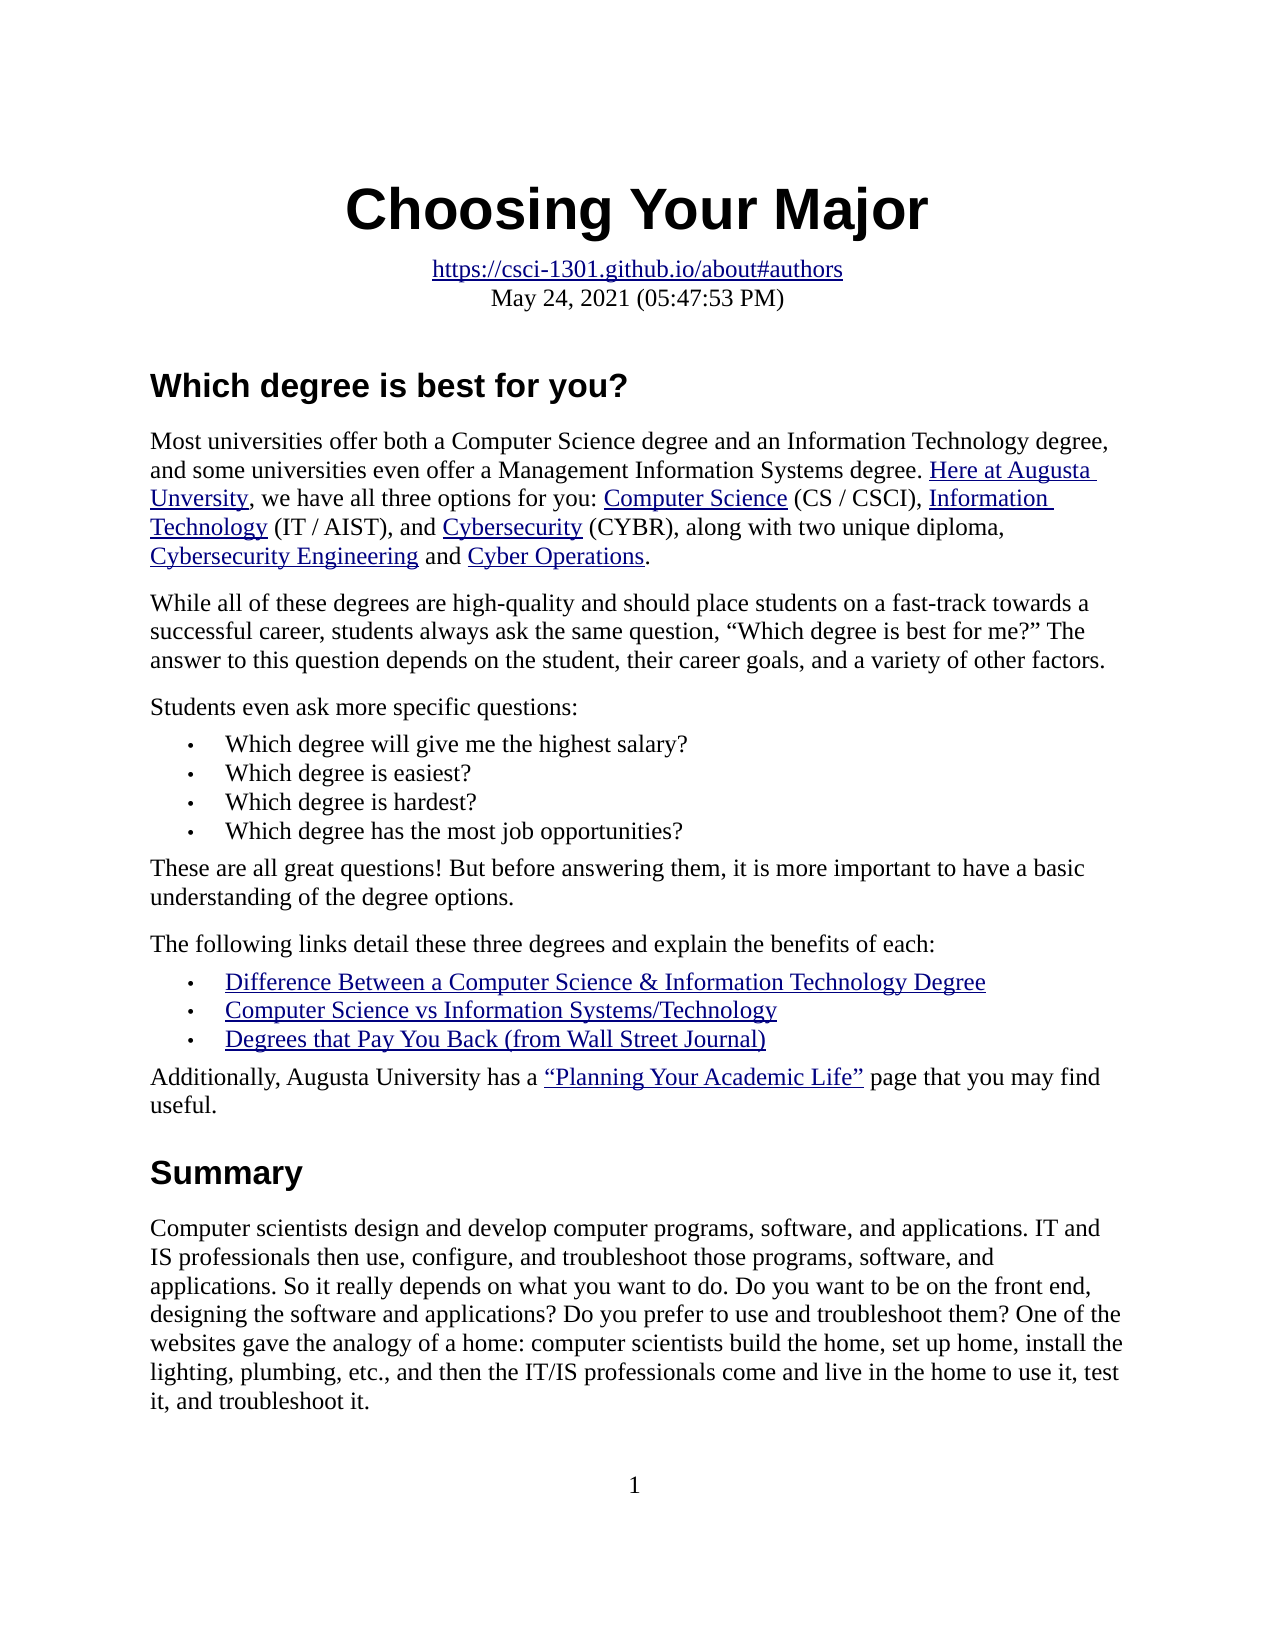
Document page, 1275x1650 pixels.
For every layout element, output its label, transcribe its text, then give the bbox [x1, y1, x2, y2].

list Which degree will give me the highest salary? [187, 729, 1125, 758]
text While all of these degrees are high-quality and should place students on a fast-track towards a successful career, students always ask the same question, “Which degree is best for me?” The answer to this question depends on the student, their career goals, and a variety of other factors. [150, 588, 1125, 674]
text Additionally, Augusta University has a “Planning Your Academic Life” page that you may find useful. [150, 1062, 1125, 1119]
list Which degree is hardest? [187, 787, 1125, 816]
text Students even ask more specific questions: [150, 692, 1125, 721]
list Degrees that Pay You Back (from Wall Street Journal) [187, 1024, 1125, 1053]
text https://csci-1301.github.io/about#authors [150, 254, 1125, 283]
text The following links detail these three degrees and explain the benefits of each: [150, 929, 1125, 958]
title Choosing Your Major [150, 175, 1125, 242]
subtitle Which degree is best for you? [150, 366, 1125, 404]
text Computer scientists design and develop computer programs, software, and applications. IT and IS professionals then use, configure, and troubleshoot those programs, software, and applications. So it really depends on what you want to do. Do you want to be on the front end, designing the software and applications? Do you prefer to use and troubleshoot them? One of the websites gave the analogy of a home: computer scientists build the home, set up home, install the lighting, plumbing, etc., and then the IT/IS professionals come and live in the home to use it, test it, and troubleshoot it. [150, 1213, 1125, 1414]
text Most universities offer both a Computer Science degree and an Information Technology degree, and some universities even offer a Management Information Systems degree. Here at Augusta Unversity, we have all three options for you: Computer Science (CS / CSCI), Information Technology (IT / AIST), and Cybersecurity (CYBR), along with two unique diploma, Cybersecurity Engineering and Cyber Operations. [150, 426, 1125, 570]
list Computer Science vs Information Systems/Technology [187, 995, 1125, 1024]
text May 24, 2021 (05:47:53 PM) [150, 283, 1125, 312]
list Difference Between a Computer Science & Information Technology Degree [187, 967, 1125, 995]
list Which degree has the most job opportunities? [187, 816, 1125, 844]
text These are all great questions! But before answering them, it is more important to have a basic understanding of the degree options. [150, 853, 1125, 911]
subtitle Summary [150, 1153, 1125, 1192]
list Which degree is easiest? [187, 758, 1125, 787]
